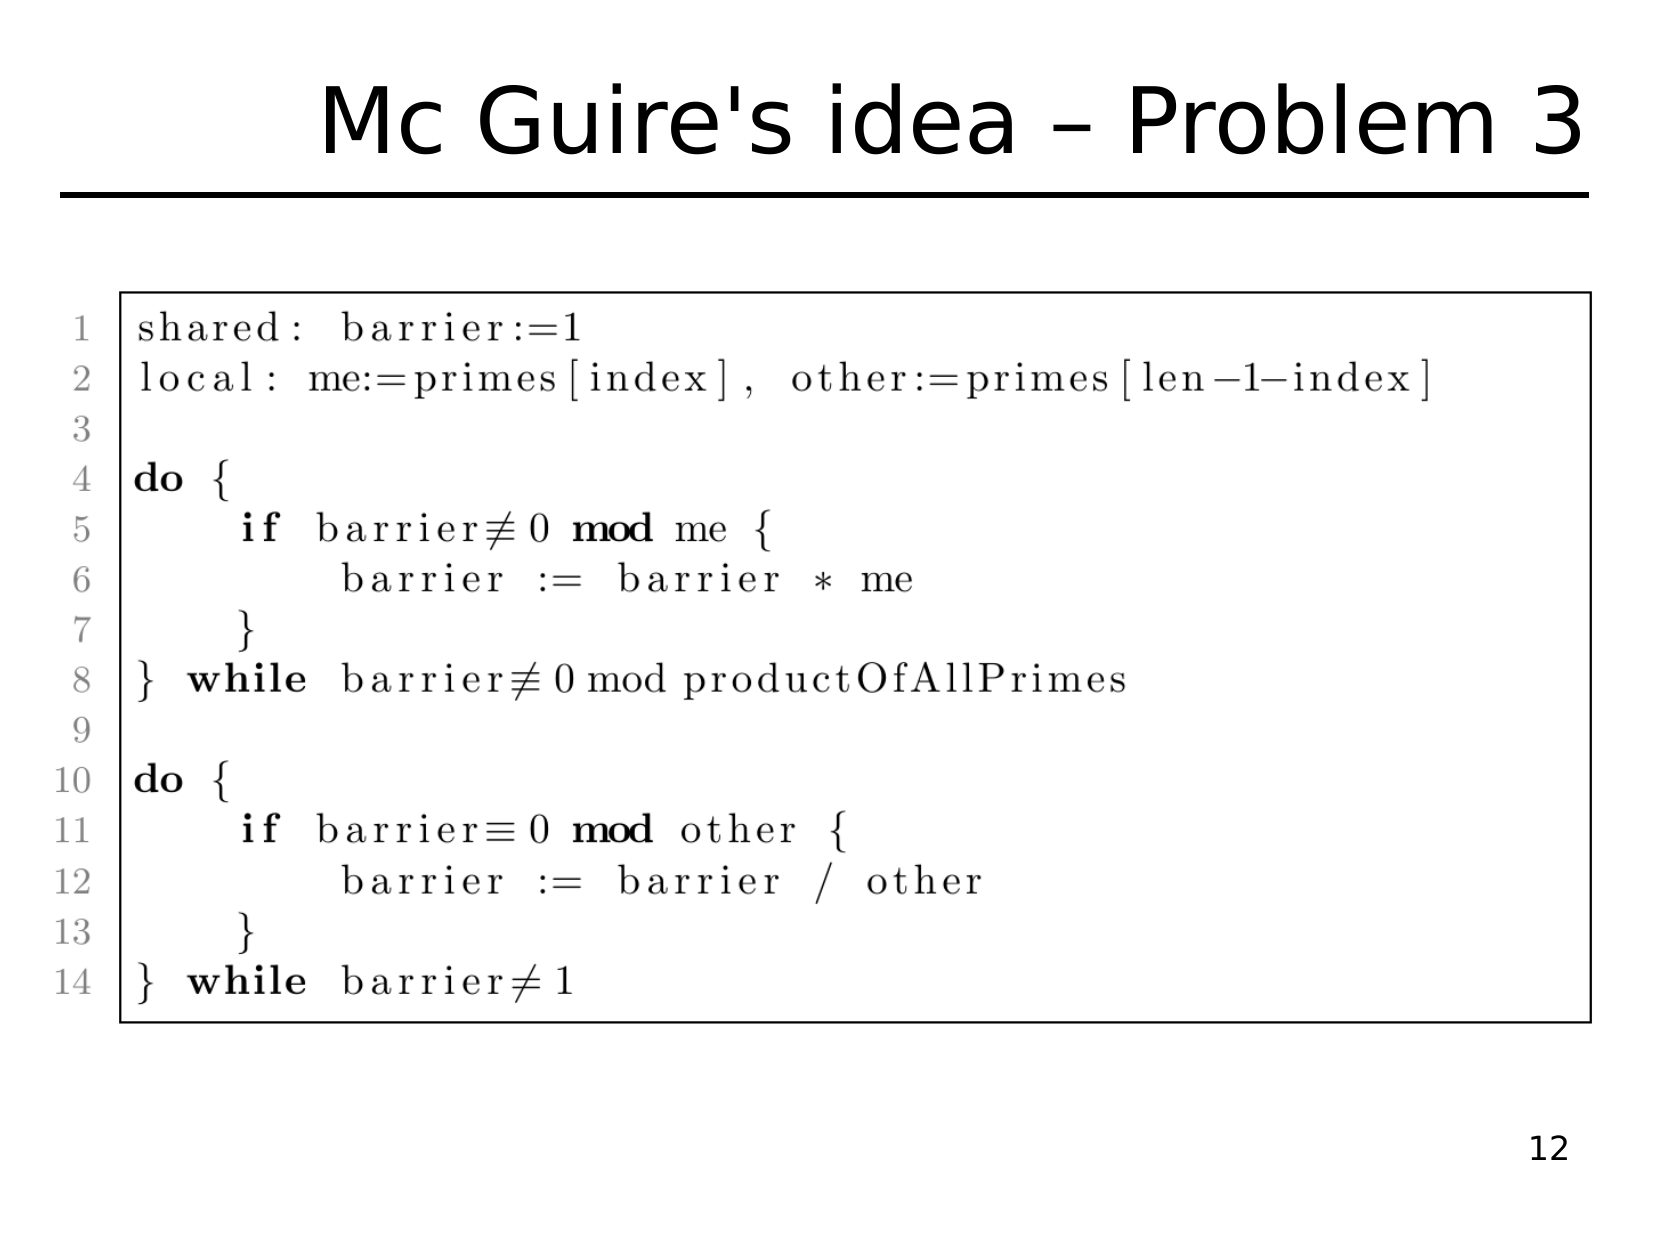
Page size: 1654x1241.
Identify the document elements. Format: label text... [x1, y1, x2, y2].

picture [53, 272, 1600, 1035]
title Mc Guire's idea – Problem 3 [101, 17, 1590, 226]
